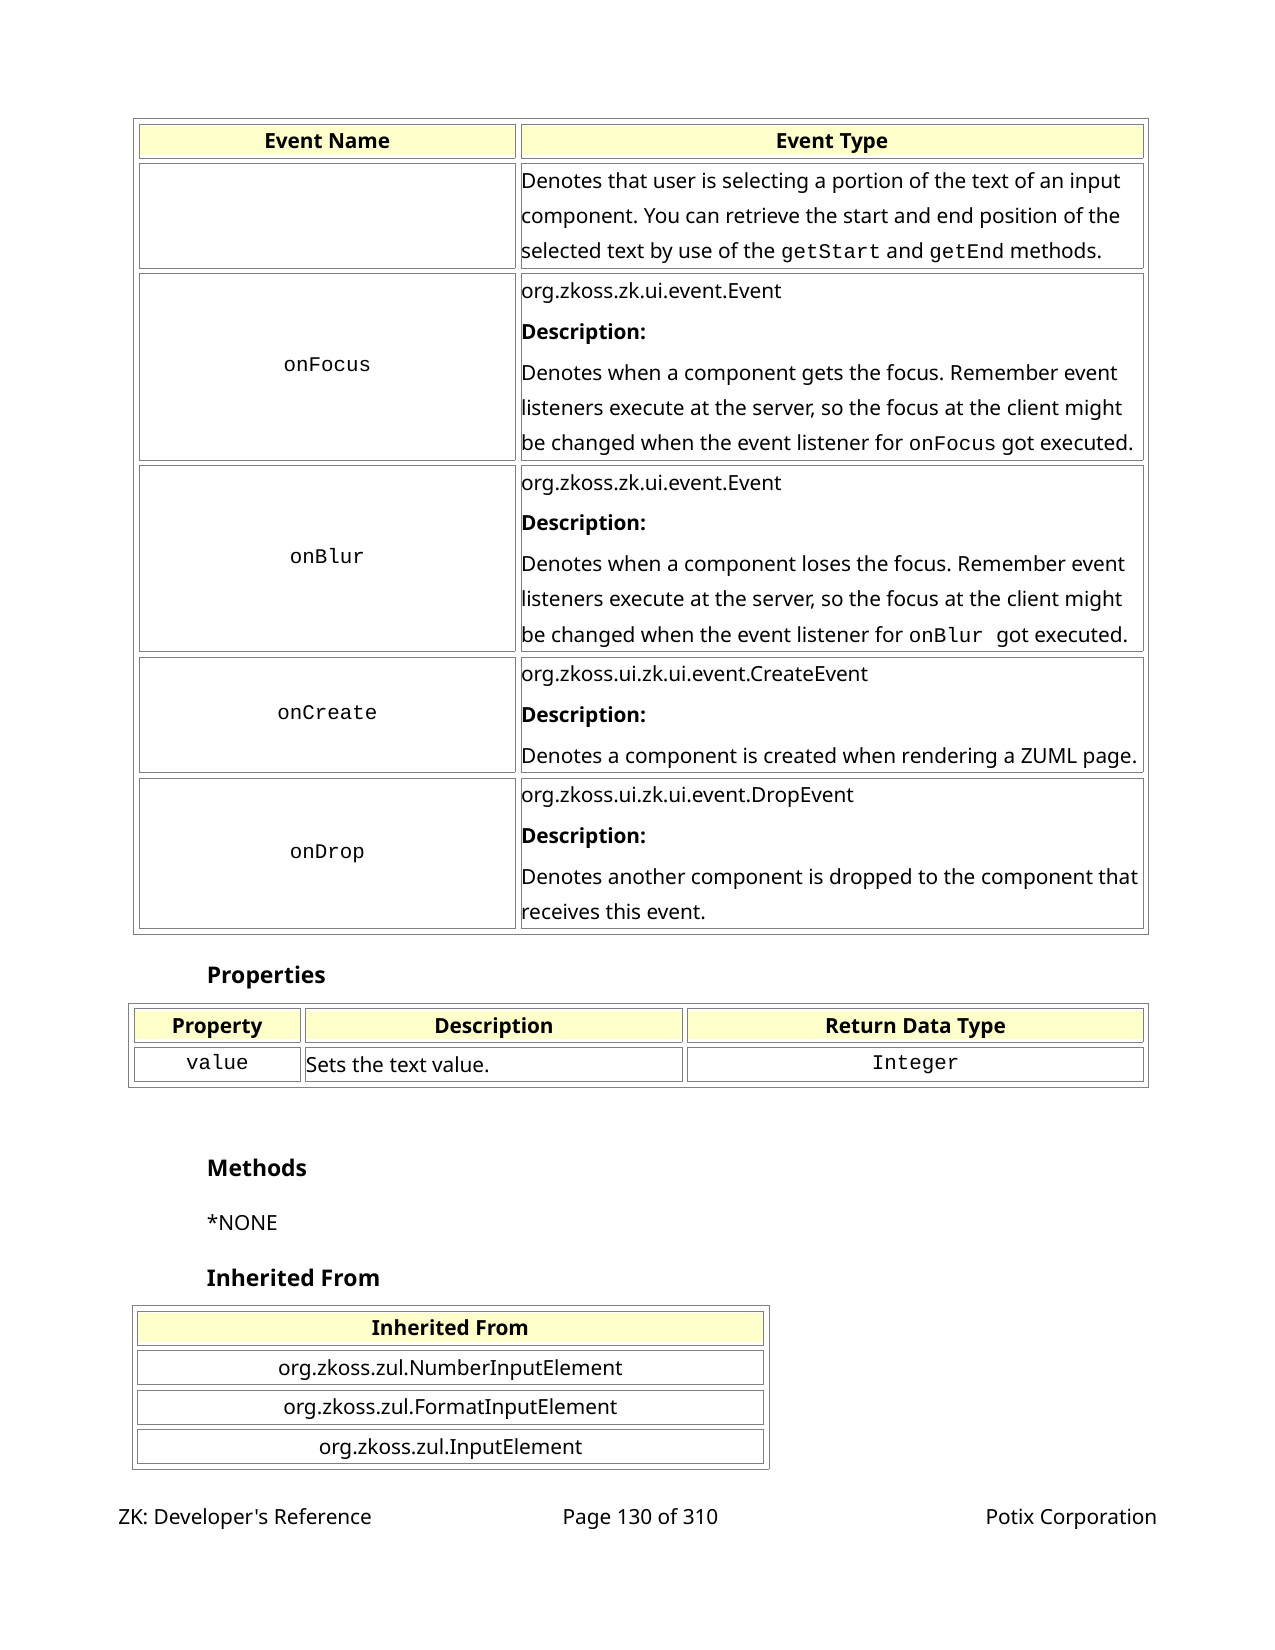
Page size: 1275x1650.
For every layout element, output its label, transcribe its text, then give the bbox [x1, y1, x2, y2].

table_header Event Type [518, 119, 1146, 158]
table_cell Sets the text value. [303, 1042, 685, 1081]
table_cell Integer [685, 1042, 1146, 1081]
table_header Inherited From [134, 1306, 766, 1345]
table_cell org.zkoss.ui.zk.ui.event.CreateEvent Description: Denotes a component is created when rendering a ZUML page. [518, 651, 1146, 772]
table_cell onCreate [136, 651, 518, 772]
table_cell onBlur [136, 460, 518, 651]
subtitle Properties [207, 959, 1157, 990]
table_cell org.zkoss.zk.ui.event.Event Description: Denotes when a component gets the focus. Remember event listeners execute at the server, so the focus at the client might be changed when the event listener for onFocus got executed. [518, 268, 1146, 459]
table_cell onFocus [136, 268, 518, 459]
table_header Event Name [136, 119, 518, 158]
table_cell [136, 158, 518, 268]
table_header Description [303, 1004, 685, 1042]
table_cell onDrop [136, 772, 518, 928]
table_cell value [131, 1042, 303, 1081]
table_header Property [131, 1004, 303, 1042]
table_cell org.zkoss.zul.FormatInputElement [134, 1384, 766, 1424]
table_cell Denotes that user is selecting a portion of the text of an input component. You can retrieve the start and end position of the selected text by use of the getStart and getEnd methods. [518, 158, 1146, 268]
subtitle Methods [207, 1152, 1157, 1183]
table_header Return Data Type [685, 1004, 1146, 1042]
table_cell org.zkoss.zul.InputElement [134, 1424, 766, 1463]
table_cell org.zkoss.zk.ui.event.Event Description: Denotes when a component loses the focus. Remember event listeners execute at the server, so the focus at the client might be changed when the event listener for onBlur got executed. [518, 460, 1146, 651]
table_cell org.zkoss.zul.NumberInputElement [134, 1345, 766, 1384]
subtitle Inherited From [207, 1261, 1157, 1293]
table_cell org.zkoss.ui.zk.ui.event.DropEvent Description: Denotes another component is dropped to the component that receives this event. [518, 772, 1146, 928]
text *NONE [207, 1208, 1157, 1236]
